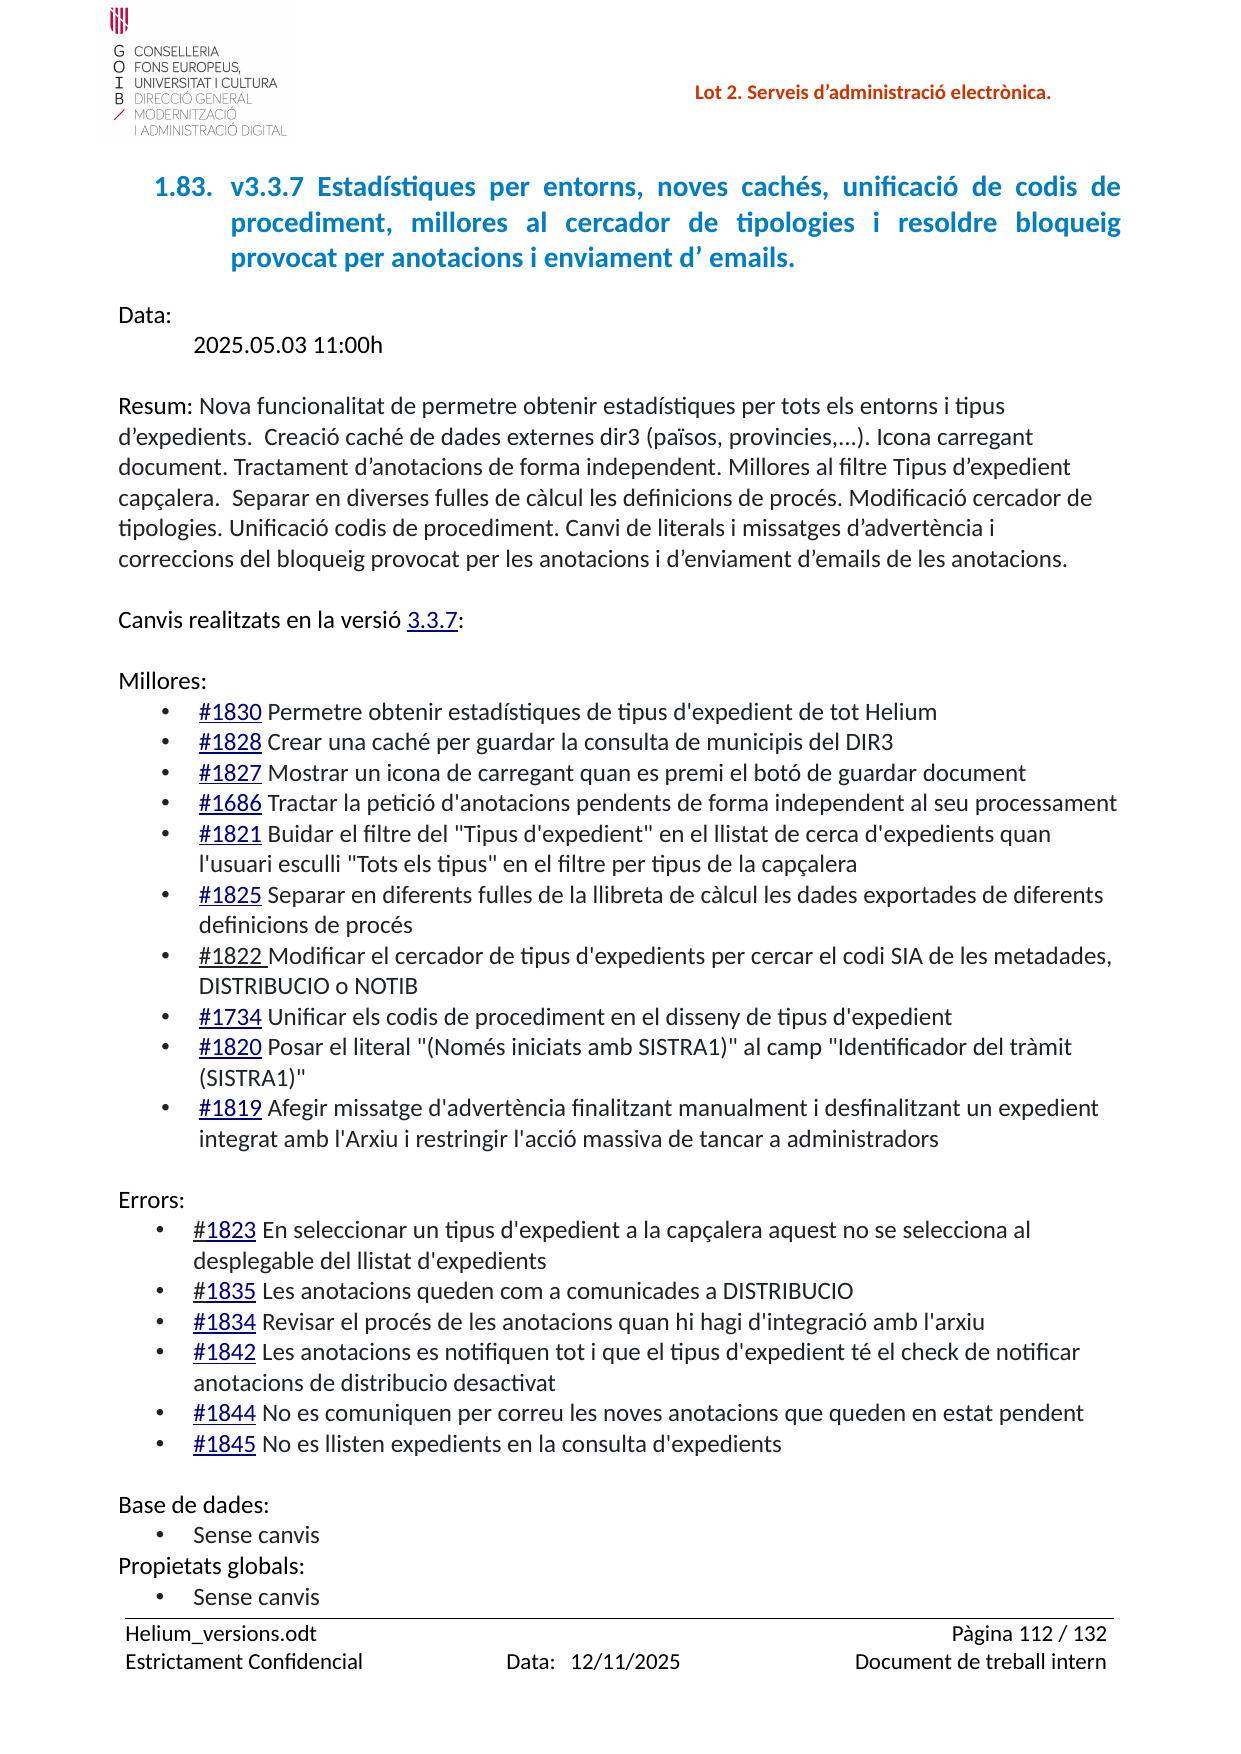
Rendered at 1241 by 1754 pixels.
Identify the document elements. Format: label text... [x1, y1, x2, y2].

list #1823 En seleccionar un tipus d'expedient a la capçalera aquest no se selecciona al desplegable del llistat d'expedients [156, 1214, 1122, 1276]
list #1828 Crear una caché per guardar la consulta de municipis del DIR3 [161, 726, 1122, 757]
list #1820 Posar el literal "(Només iniciats amb SISTRA1)" al camp "Identificador del tràmit (SISTRA1)" [161, 1031, 1122, 1092]
list #1827 Mostrar un icona de carregant quan es premi el botó de guardar document [161, 757, 1122, 787]
list Sense canvis [156, 1581, 1122, 1611]
text Propietats globals: [118, 1550, 1122, 1581]
text Data: [118, 299, 1122, 329]
text Errors: [118, 1184, 1122, 1214]
text Millores: [118, 665, 1122, 696]
list #1686 Tractar la petició d'anotacions pendents de forma independent al seu processament [161, 787, 1122, 818]
list #1844 No es comuniquen per correu les noves anotacions que queden en estat pendent [156, 1398, 1122, 1428]
picture [100, 0, 297, 144]
list Sense canvis [156, 1520, 1122, 1550]
list #1835 Les anotacions queden com a comunicades a DISTRIBUCIO [156, 1276, 1122, 1306]
list #1822 Modificar el cercador de tipus d'expedients per cercar el codi SIA de les metadades, DISTRIBUCIO o NOTIB [161, 940, 1122, 1001]
text Canvis realitzats en la versió 3.3.7: [118, 604, 1122, 634]
text Base de dades: [118, 1489, 1122, 1520]
list #1834 Revisar el procés de les anotacions quan hi hagi d'integració amb l'arxiu [156, 1306, 1122, 1337]
list #1830 Permetre obtenir estadístiques de tipus d'expedient de tot Helium [161, 696, 1122, 726]
list #1845 No es llisten expedients en la consulta d'expedients [156, 1428, 1122, 1459]
list #1821 Buidar el filtre del "Tipus d'expedient" en el llistat de cerca d'expedients quan l'usuari esculli "Tots els tipus" en el filtre per tipus de la capçalera [161, 818, 1122, 879]
list #1819 Afegir missatge d'advertència finalitzant manualment i desfinalitzant un expedient integrat amb l'Arxiu i restringir l'acció massiva de tancar a administradors [161, 1092, 1122, 1153]
text 2025.05.03 11:00h [118, 329, 1122, 360]
list #1842 Les anotacions es notifiquen tot i que el tipus d'expedient té el check de notificar anotacions de distribucio desactivat [156, 1337, 1122, 1398]
list #1825 Separar en diferents fulles de la llibreta de càlcul les dades exportades de diferents definicions de procés [161, 879, 1122, 940]
subtitle v3.3.7 Estadístiques per entorns, noves cachés, unificació de codis de procediment, millores al cercador de tipologies i resoldre bloqueig provocat per anotacions i enviament d’ emails. [153, 168, 1122, 275]
text Resum: Nova funcionalitat de permetre obtenir estadístiques per tots els entorns i tipus d’expedients. Creació caché de dades externes dir3 (països, provincies,...). Icona carregant document. Tractament d’anotacions de forma independent. Millores al filtre Tipus d’expedient capçalera. Separar en diverses fulles de càlcul les definicions de procés. Modificació cercador de tipologies. Unificació codis de procediment. Canvi de literals i missatges d’advertència i correccions del bloqueig provocat per les anotacions i d’enviament d’emails de les anotacions. [118, 390, 1122, 573]
list #1734 Unificar els codis de procediment en el disseny de tipus d'expedient [161, 1001, 1122, 1031]
